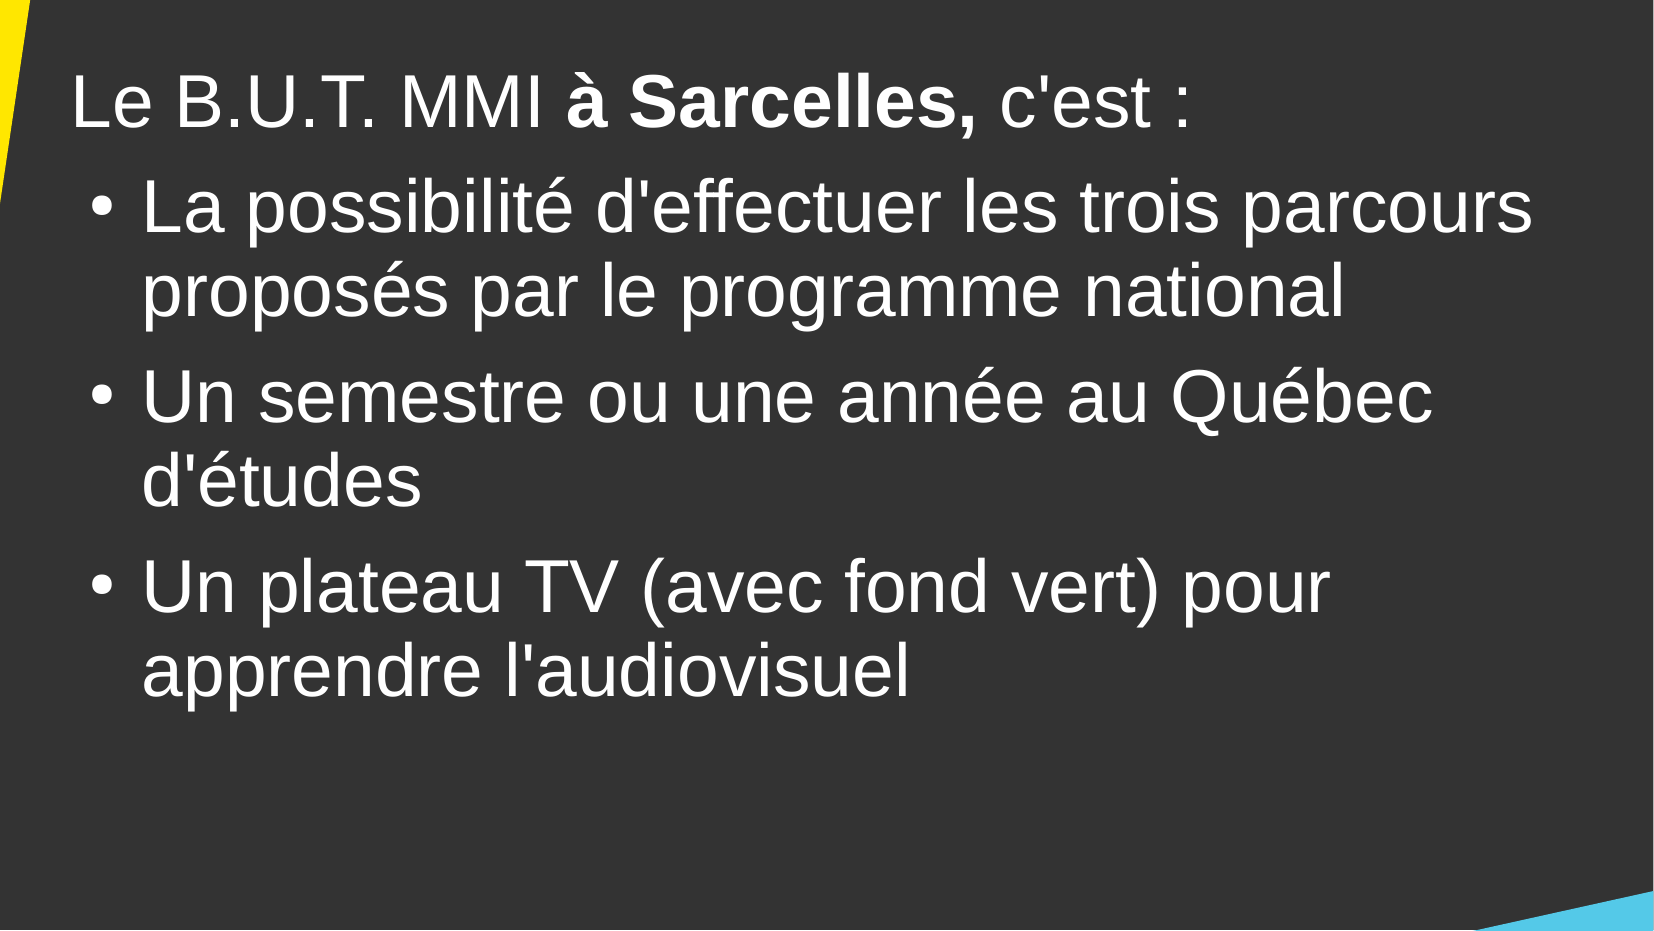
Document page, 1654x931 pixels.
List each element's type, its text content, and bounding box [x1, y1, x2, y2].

text_box [0, 0, 31, 204]
list Le B.U.T. MMI à Sarcelles, c'est : La possibilité d'effectuer les trois parcours proposés par le programme national Un semestre ou une année au Québec d'études Un plateau TV (avec fond vert) pour apprendre l'audiovisuel [70, 59, 1595, 875]
text_box [1472, 890, 1654, 931]
